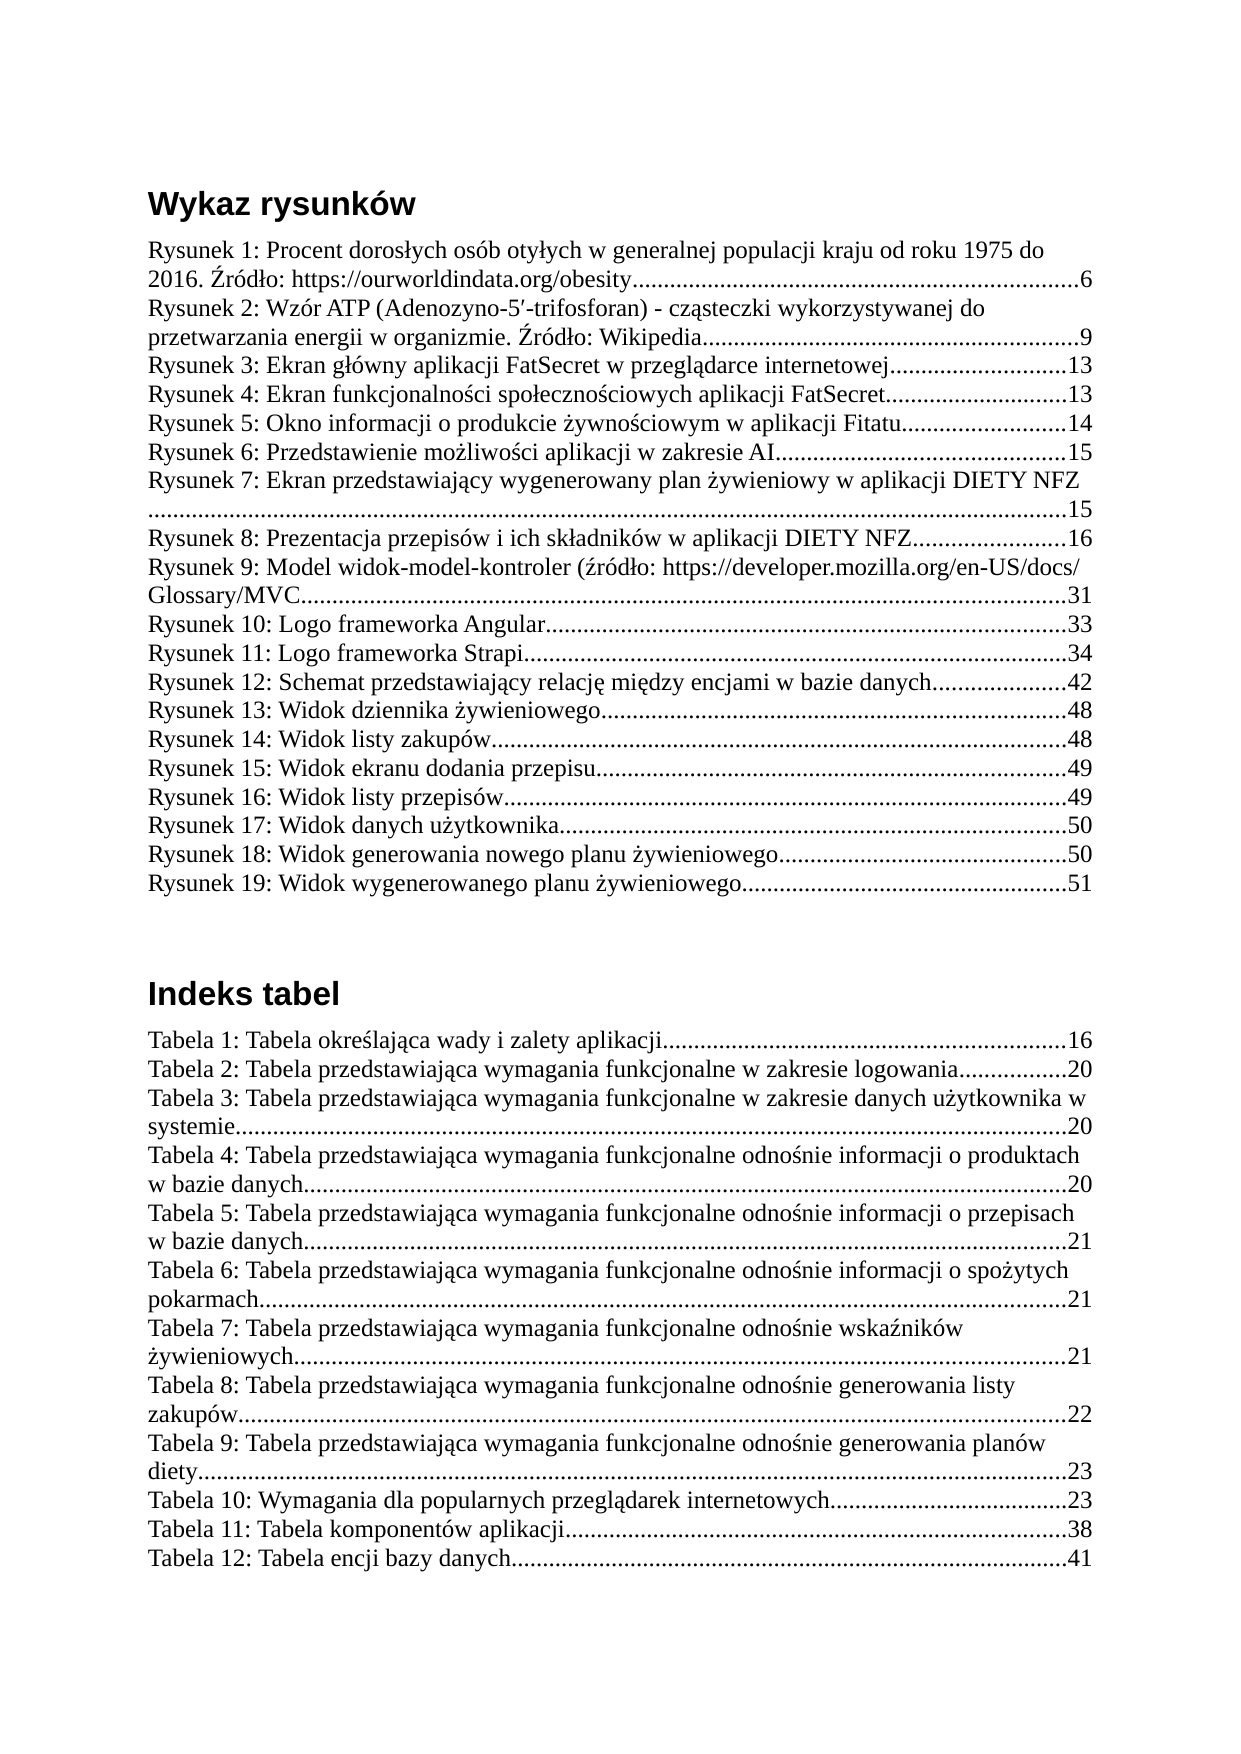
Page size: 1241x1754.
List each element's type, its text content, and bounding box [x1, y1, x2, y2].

text Rysunek 19: Widok wygenerowanego planu żywieniowego 51 [148, 868, 1092, 897]
subtitle Indeks tabel [148, 974, 1092, 1013]
text Tabela 12: Tabela encji bazy danych 41 [148, 1543, 1092, 1571]
text Rysunek 17: Widok danych użytkownika 50 [148, 810, 1092, 839]
text Rysunek 11: Logo frameworka Strapi 34 [148, 638, 1092, 667]
text Tabela 8: Tabela przedstawiająca wymagania funkcjonalne odnośnie generowania listy zakupów 22 [148, 1370, 1092, 1428]
text Rysunek 12: Schemat przedstawiający relację między encjami w bazie danych 42 [148, 667, 1092, 695]
text Rysunek 10: Logo frameworka Angular 33 [148, 609, 1092, 638]
text Tabela 1: Tabela określająca wady i zalety aplikacji 16 [148, 1025, 1092, 1054]
text Tabela 4: Tabela przedstawiająca wymagania funkcjonalne odnośnie informacji o produktach w bazie danych 20 [148, 1140, 1092, 1198]
text Tabela 2: Tabela przedstawiająca wymagania funkcjonalne w zakresie logowania 20 [148, 1054, 1092, 1083]
text Tabela 3: Tabela przedstawiająca wymagania funkcjonalne w zakresie danych użytkownika w systemie 20 [148, 1083, 1092, 1140]
text Rysunek 2: Wzór ATP (Adenozyno-5′-trifosforan) - cząsteczki wykorzystywanej do przetwarzania energii w organizmie. Źródło: Wikipedia 9 [148, 293, 1092, 350]
text Rysunek 3: Ekran główny aplikacji FatSecret w przeglądarce internetowej 13 [148, 350, 1092, 379]
text Rysunek 14: Widok listy zakupów 48 [148, 724, 1092, 753]
text Rysunek 16: Widok listy przepisów 49 [148, 782, 1092, 810]
text Rysunek 7: Ekran przedstawiający wygenerowany plan żywieniowy w aplikacji DIETY NFZ 15 [148, 465, 1092, 523]
text Tabela 7: Tabela przedstawiająca wymagania funkcjonalne odnośnie wskaźników żywieniowych 21 [148, 1313, 1092, 1370]
text Rysunek 13: Widok dziennika żywieniowego 48 [148, 695, 1092, 724]
subtitle Wykaz rysunków [148, 184, 1092, 223]
text Rysunek 8: Prezentacja przepisów i ich składników w aplikacji DIETY NFZ 16 [148, 523, 1092, 552]
text Rysunek 1: Procent dorosłych osób otyłych w generalnej populacji kraju od roku 1975 do 2016. Źródło: https://ourworldindata.org/obesity 6 [148, 235, 1092, 293]
text Tabela 6: Tabela przedstawiająca wymagania funkcjonalne odnośnie informacji o spożytych pokarmach 21 [148, 1255, 1092, 1313]
text Rysunek 18: Widok generowania nowego planu żywieniowego 50 [148, 839, 1092, 868]
text Rysunek 5: Okno informacji o produkcie żywnościowym w aplikacji Fitatu 14 [148, 408, 1092, 437]
text Tabela 5: Tabela przedstawiająca wymagania funkcjonalne odnośnie informacji o przepisach w bazie danych 21 [148, 1198, 1092, 1255]
text Rysunek 4: Ekran funkcjonalności społecznościowych aplikacji FatSecret 13 [148, 379, 1092, 408]
text Tabela 9: Tabela przedstawiająca wymagania funkcjonalne odnośnie generowania planów diety 23 [148, 1428, 1092, 1485]
text Rysunek 9: Model widok-model-kontroler (źródło: https://developer.mozilla.org/en-US/docs/ Glossary/MVC 31 [148, 552, 1092, 609]
text Rysunek 15: Widok ekranu dodania przepisu 49 [148, 753, 1092, 782]
text Tabela 11: Tabela komponentów aplikacji 38 [148, 1514, 1092, 1543]
text Rysunek 6: Przedstawienie możliwości aplikacji w zakresie AI 15 [148, 437, 1092, 465]
text Tabela 10: Wymagania dla popularnych przeglądarek internetowych 23 [148, 1485, 1092, 1514]
